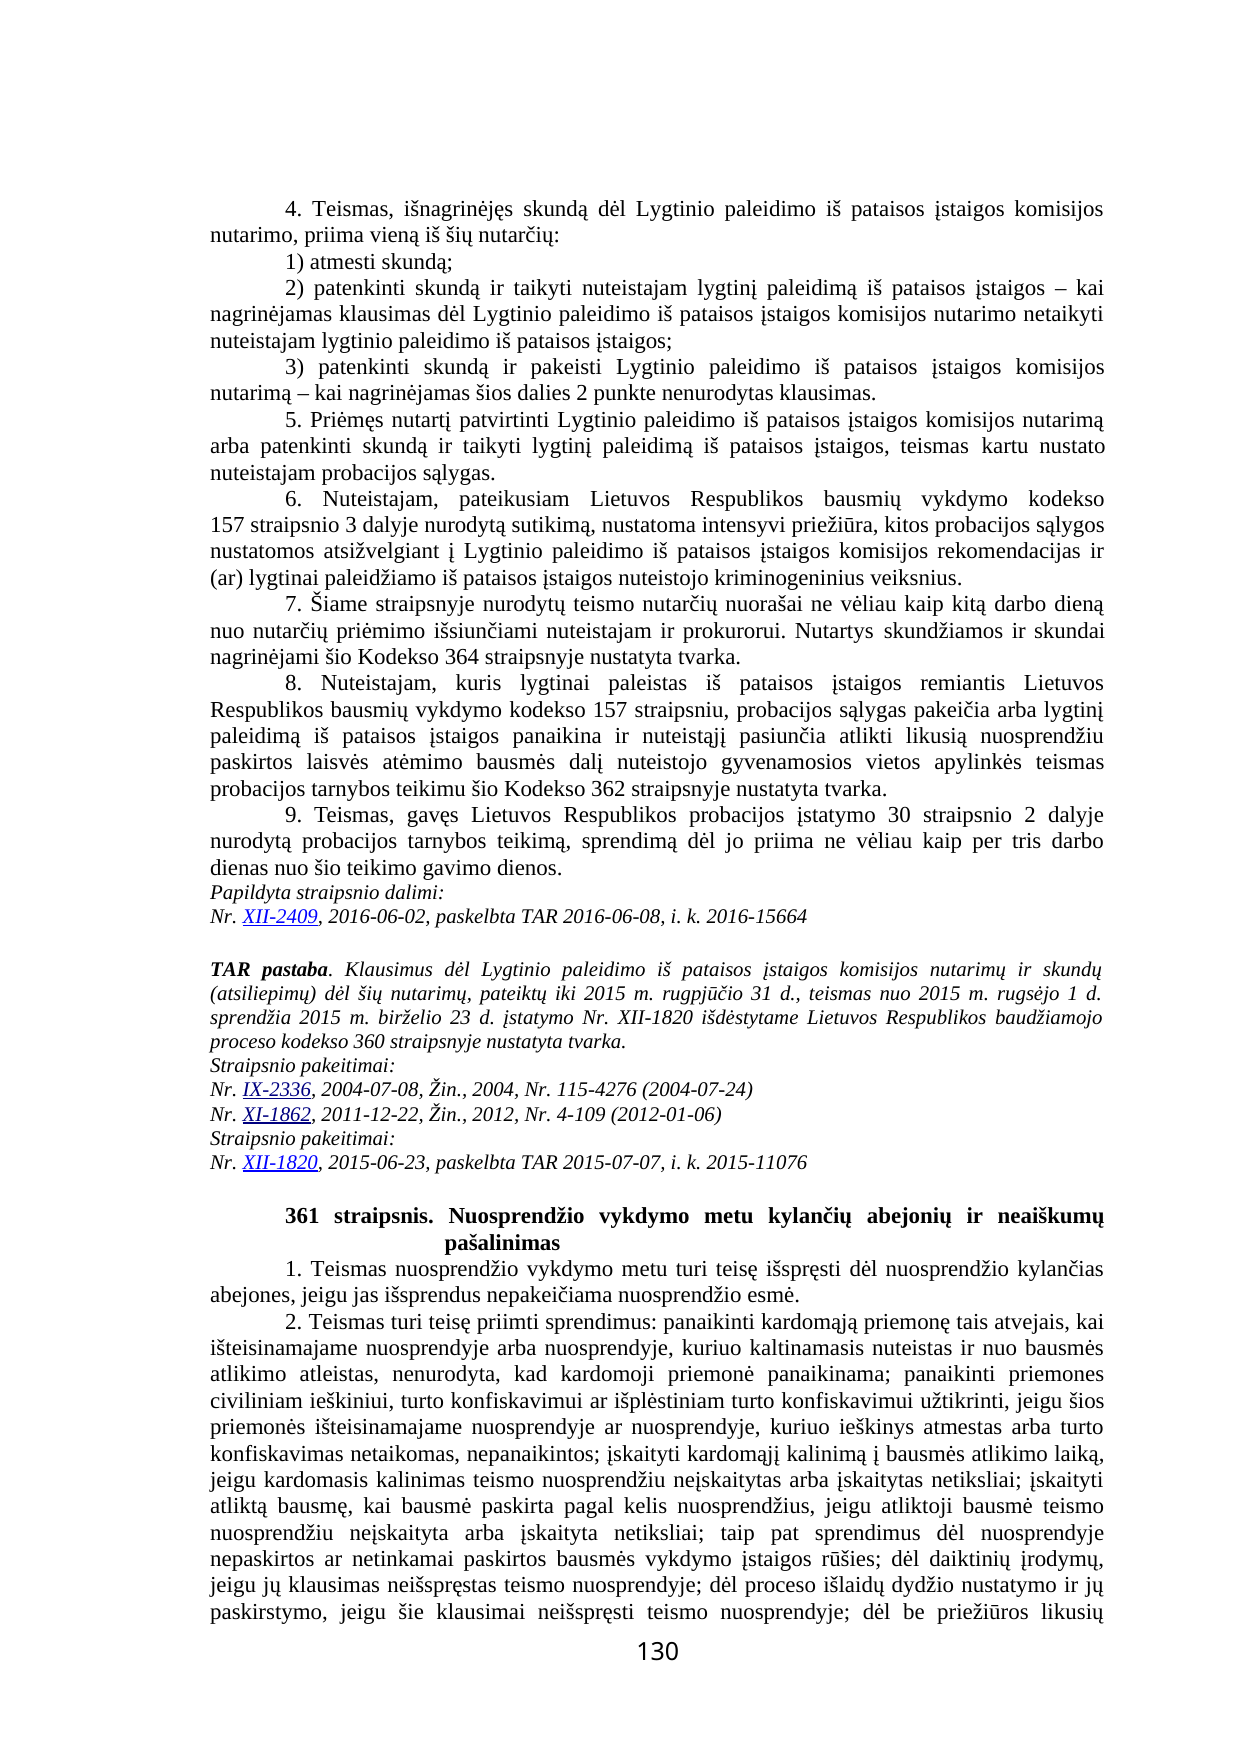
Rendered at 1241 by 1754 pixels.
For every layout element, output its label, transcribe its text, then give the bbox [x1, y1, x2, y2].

text 1. Teismas nuosprendžio vykdymo metu turi teisę išspręsti dėl nuosprendžio kylančias abejones, jeigu jas išsprendus nepakeičiama nuosprendžio esmė. [210, 1255, 1106, 1308]
text 2. Teismas turi teisę priimti sprendimus: panaikinti kardomąją priemonę tais atvejais, kai išteisinamajame nuosprendyje arba nuosprendyje, kuriuo kaltinamasis nuteistas ir nuo bausmės atlikimo atleistas, nenurodyta, kad kardomoji priemonė panaikinama; panaikinti priemones civiliniam ieškiniui, turto konfiskavimui ar išplėstiniam turto konfiskavimui užtikrinti, jeigu šios priemonės išteisinamajame nuosprendyje ar nuosprendyje, kuriuo ieškinys atmestas arba turto konfiskavimas netaikomas, nepanaikintos; įskaityti kardomąjį kalinimą į bausmės atlikimo laiką, jeigu kardomasis kalinimas teismo nuosprendžiu neįskaitytas arba įskaitytas netiksliai; įskaityti atliktą bausmę, kai bausmė paskirta pagal kelis nuosprendžius, jeigu atliktoji bausmė teismo nuosprendžiu neįskaityta arba įskaityta netiksliai; taip pat sprendimus dėl nuosprendyje nepaskirtos ar netinkamai paskirtos bausmės vykdymo įstaigos rūšies; dėl daiktinių įrodymų, jeigu jų klausimas neišspręstas teismo nuosprendyje; dėl proceso išlaidų dydžio nustatymo ir jų paskirstymo, jeigu šie klausimai neišspręsti teismo nuosprendyje; dėl be priežiūros likusių [210, 1308, 1106, 1624]
text 3) patenkinti skundą ir pakeisti Lygtinio paleidimo iš pataisos įstaigos komisijos nutarimą – kai nagrinėjamas šios dalies 2 punkte nenurodytas klausimas. [210, 353, 1106, 406]
text 9. Teismas, gavęs Lietuvos Respublikos probacijos įstatymo 30 straipsnio 2 dalyje nurodytą probacijos tarnybos teikimą, sprendimą dėl jo priima ne vėliau kaip per tris darbo dienas nuo šio teikimo gavimo dienos. [210, 801, 1106, 880]
text 8. Nuteistajam, kuris lygtinai paleistas iš pataisos įstaigos remiantis Lietuvos Respublikos bausmių vykdymo kodekso 157 straipsniu, probacijos sąlygas pakeičia arba lygtinį paleidimą iš pataisos įstaigos panaikina ir nuteistąjį pasiunčia atlikti likusią nuosprendžiu paskirtos laisvės atėmimo bausmės dalį nuteistojo gyvenamosios vietos apylinkės teismas probacijos tarnybos teikimu šio Kodekso 362 straipsnyje nustatyta tvarka. [210, 669, 1106, 801]
text TAR pastaba. Klausimus dėl Lygtinio paleidimo iš pataisos įstaigos komisijos nutarimų ir skundų (atsiliepimų) dėl šių nutarimų, pateiktų iki 2015 m. rugpjūčio 31 d., teismas nuo 2015 m. rugsėjo 1 d. sprendžia 2015 m. birželio 23 d. įstatymo Nr. XII-1820 išdėstytame Lietuvos Respublikos baudžiamojo proceso kodekso 360 straipsnyje nustatyta tvarka. [210, 957, 1106, 1053]
text Straipsnio pakeitimai: [210, 1053, 1106, 1077]
text 4. Teismas, išnagrinėjęs skundą dėl Lygtinio paleidimo iš pataisos įstaigos komisijos nutarimo, priima vieną iš šių nutarčių: [210, 195, 1106, 248]
text 6. Nuteistajam, pateikusiam Lietuvos Respublikos bausmių vykdymo kodekso 157 straipsnio 3 dalyje nurodytą sutikimą, nustatoma intensyvi priežiūra, kitos probacijos sąlygos nustatomos atsižvelgiant į Lygtinio paleidimo iš pataisos įstaigos komisijos rekomendacijas ir (ar) lygtinai paleidžiamo iš pataisos įstaigos nuteistojo kriminogeninius veiksnius. [210, 485, 1106, 590]
text 361 straipsnis. Nuosprendžio vykdymo metu kylančių abejonių ir neaiškumų pašalinimas [285, 1202, 1106, 1255]
text Nr. IX-2336, 2004-07-08, Žin., 2004, Nr. 115-4276 (2004-07-24) [210, 1077, 1106, 1101]
text Straipsnio pakeitimai: [210, 1126, 1106, 1149]
text Nr. XI-1862, 2011-12-22, Žin., 2012, Nr. 4-109 (2012-01-06) [210, 1101, 1106, 1126]
text 5. Priėmęs nutartį patvirtinti Lygtinio paleidimo iš pataisos įstaigos komisijos nutarimą arba patenkinti skundą ir taikyti lygtinį paleidimą iš pataisos įstaigos, teismas kartu nustato nuteistajam probacijos sąlygas. [210, 406, 1106, 485]
text Nr. XII-2409, 2016-06-02, paskelbta TAR 2016-06-08, i. k. 2016-15664 [210, 904, 1106, 928]
text Nr. XII-1820, 2015-06-23, paskelbta TAR 2015-07-07, i. k. 2015-11076 [210, 1149, 1106, 1174]
text Papildyta straipsnio dalimi: [210, 880, 1106, 904]
text 1) atmesti skundą; [210, 248, 1106, 274]
text 2) patenkinti skundą ir taikyti nuteistajam lygtinį paleidimą iš pataisos įstaigos – kai nagrinėjamas klausimas dėl Lygtinio paleidimo iš pataisos įstaigos komisijos nutarimo netaikyti nuteistajam lygtinio paleidimo iš pataisos įstaigos; [210, 274, 1106, 353]
text 7. Šiame straipsnyje nurodytų teismo nutarčių nuorašai ne vėliau kaip kitą darbo dieną nuo nutarčių priėmimo išsiunčiami nuteistajam ir prokurorui. Nutartys skundžiamos ir skundai nagrinėjami šio Kodekso 364 straipsnyje nustatyta tvarka. [210, 590, 1106, 669]
